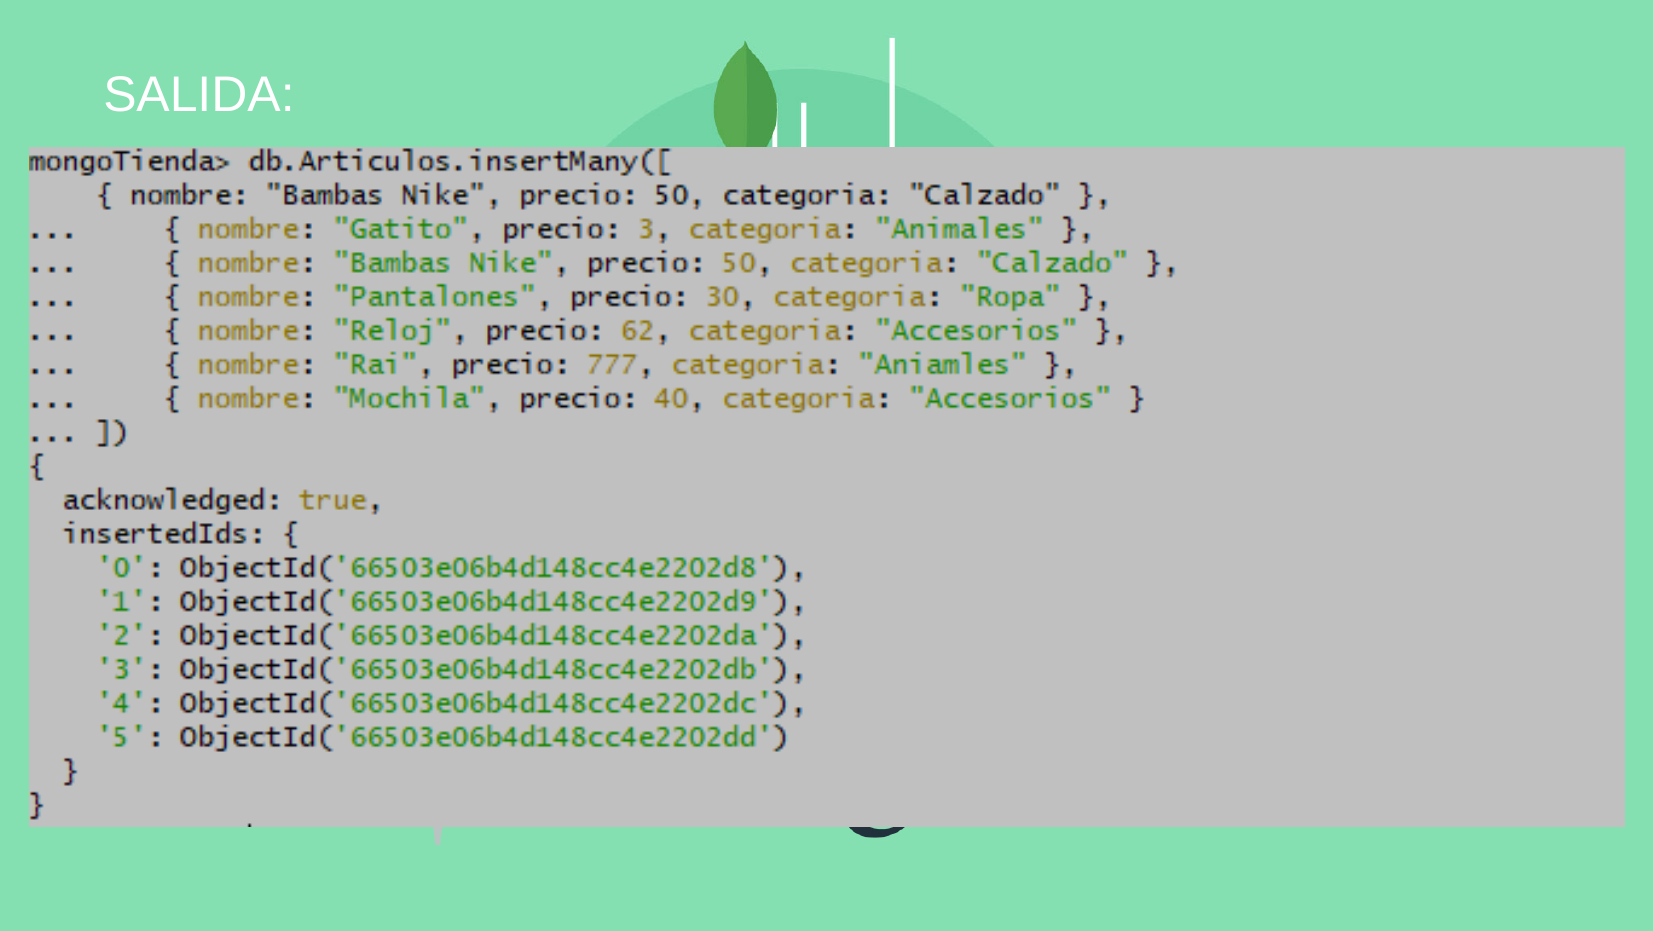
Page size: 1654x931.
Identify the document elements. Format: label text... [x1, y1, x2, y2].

text_box SALIDA: [88, 59, 1595, 147]
picture [0, 0, 1654, 931]
